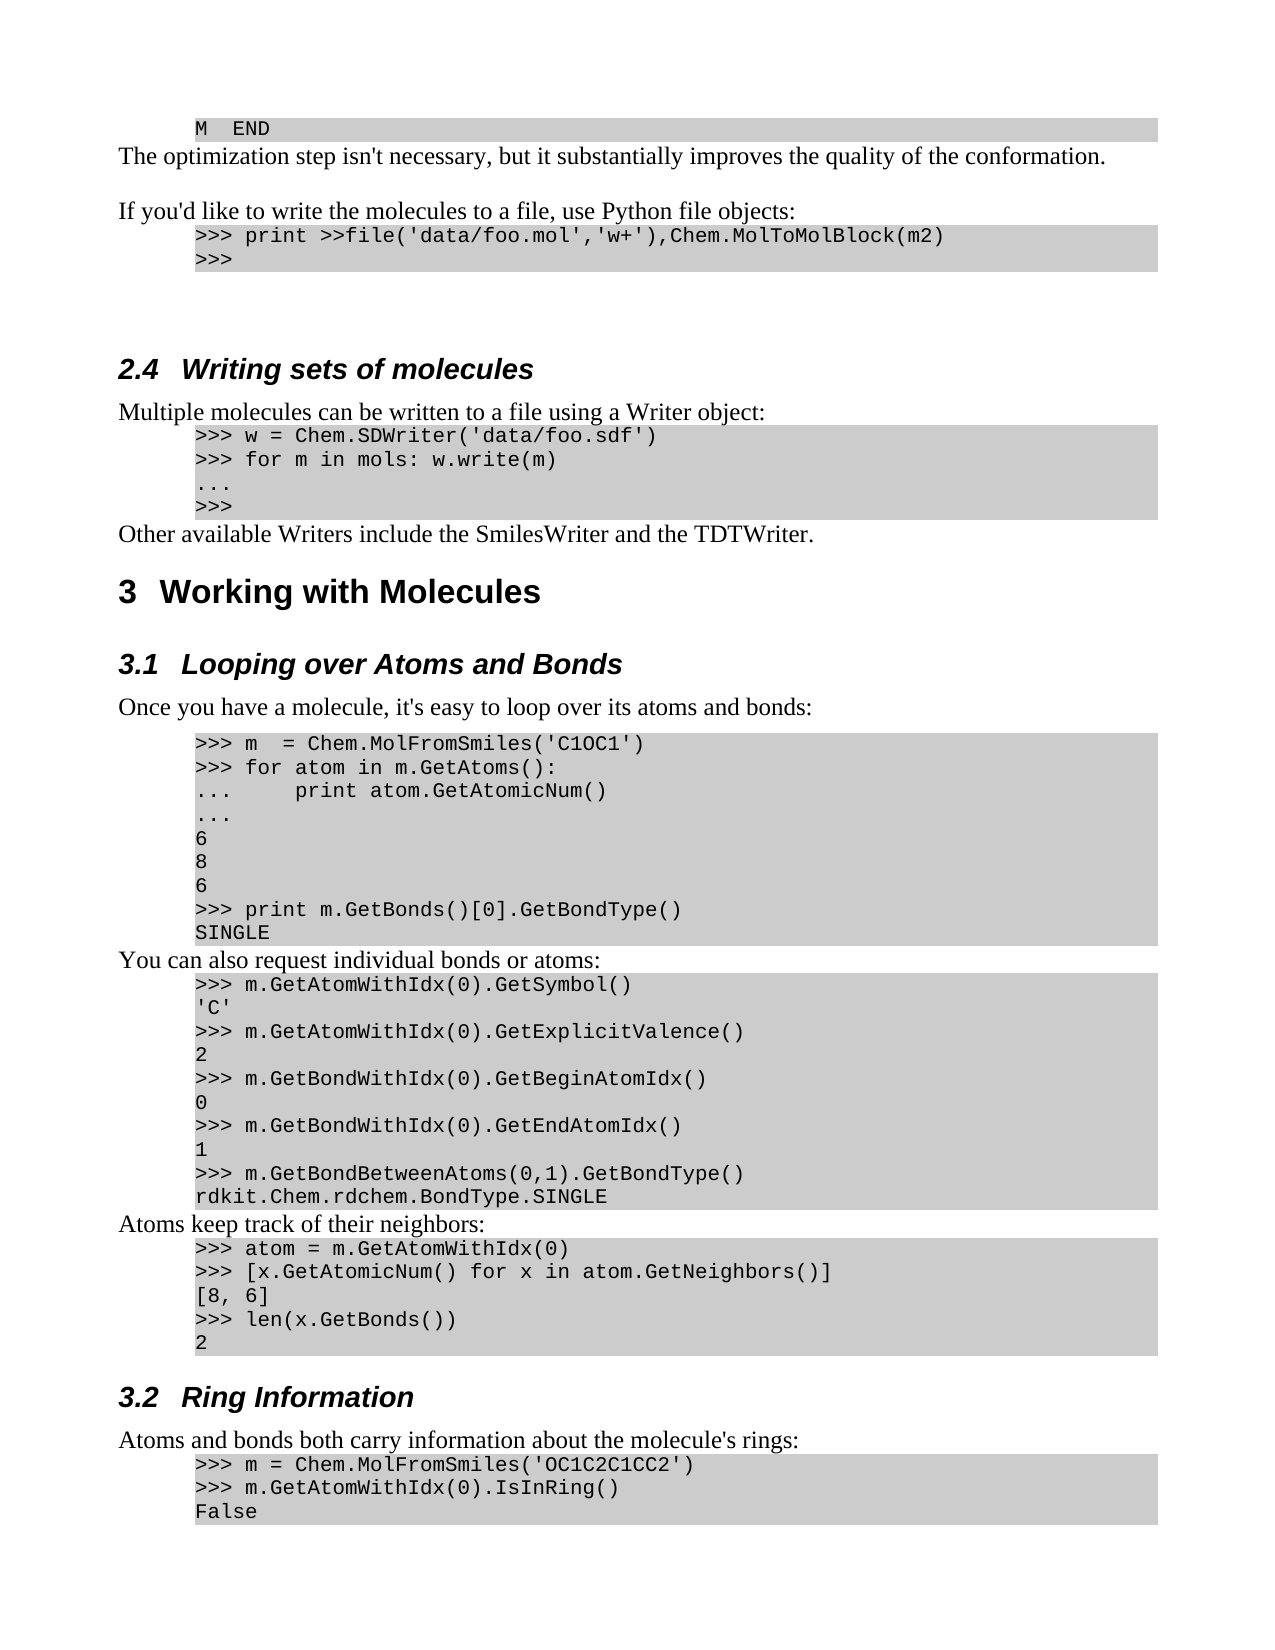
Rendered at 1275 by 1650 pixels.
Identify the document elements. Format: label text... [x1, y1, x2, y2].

text >>> print m.GetBonds()[0].GetBondType() [195, 898, 1158, 922]
text 1 [195, 1139, 1158, 1163]
subtitle Writing sets of molecules [118, 353, 1157, 385]
text 6 [195, 875, 1158, 898]
text >>> m.GetAtomWithIdx(0).GetExplicitValence() [195, 1021, 1158, 1044]
text 'C' [195, 997, 1158, 1021]
subtitle Looping over Atoms and Bonds [118, 648, 1157, 680]
text >>> m.GetBondWithIdx(0).GetBeginAtomIdx() [195, 1068, 1158, 1092]
text >>> [195, 248, 1158, 272]
text >>> atom = m.GetAtomWithIdx(0) [195, 1238, 1158, 1261]
text Atoms keep track of their neighbors: [118, 1210, 1157, 1238]
text M END [195, 118, 1158, 142]
text 2 [195, 1332, 1158, 1356]
text ... [195, 804, 1158, 828]
text You can also request individual bonds or atoms: [118, 946, 1157, 973]
text >>> for m in mols: w.write(m) [195, 449, 1158, 473]
text >>> m.GetBondBetweenAtoms(0,1).GetBondType() [195, 1163, 1158, 1186]
text 0 [195, 1092, 1158, 1115]
text >>> [x.GetAtomicNum() for x in atom.GetNeighbors()] [195, 1261, 1158, 1285]
text >>> m.GetAtomWithIdx(0).GetSymbol() [195, 973, 1158, 997]
text ... [195, 473, 1158, 496]
text >>> m = Chem.MolFromSmiles('C1OC1') [195, 733, 1158, 757]
text Other available Writers include the SmilesWriter and the TDTWriter. [118, 520, 1157, 548]
text >>> [195, 496, 1158, 520]
text >>> m = Chem.MolFromSmiles('OC1C2C1CC2') [195, 1454, 1158, 1477]
text False [195, 1501, 1158, 1525]
text Atoms and bonds both carry information about the molecule's rings: [118, 1426, 1157, 1454]
text 6 [195, 828, 1158, 851]
text SINGLE [195, 922, 1158, 946]
text 2 [195, 1044, 1158, 1068]
text [8, 6] [195, 1285, 1158, 1309]
text >>> m.GetAtomWithIdx(0).IsInRing() [195, 1477, 1158, 1501]
text >>> for atom in m.GetAtoms(): [195, 757, 1158, 780]
text If you'd like to write the molecules to a file, use Python file objects: [118, 197, 1157, 225]
text 8 [195, 851, 1158, 875]
text >>> print >>file('data/foo.mol','w+'),Chem.MolToMolBlock(m2) [195, 225, 1158, 248]
subtitle Ring Information [118, 1381, 1157, 1413]
text Once you have a molecule, it's easy to loop over its atoms and bonds: [118, 693, 1157, 721]
text >>> w = Chem.SDWriter('data/foo.sdf') [195, 425, 1158, 449]
text >>> len(x.GetBonds()) [195, 1309, 1158, 1332]
text The optimization step isn't necessary, but it substantially improves the quality of the conformation. [118, 142, 1157, 169]
text ... print atom.GetAtomicNum() [195, 780, 1158, 804]
subtitle Working with Molecules [118, 573, 1157, 610]
text >>> m.GetBondWithIdx(0).GetEndAtomIdx() [195, 1115, 1158, 1139]
text Multiple molecules can be written to a file using a Writer object: [118, 398, 1157, 425]
text rdkit.Chem.rdchem.BondType.SINGLE [195, 1186, 1158, 1210]
